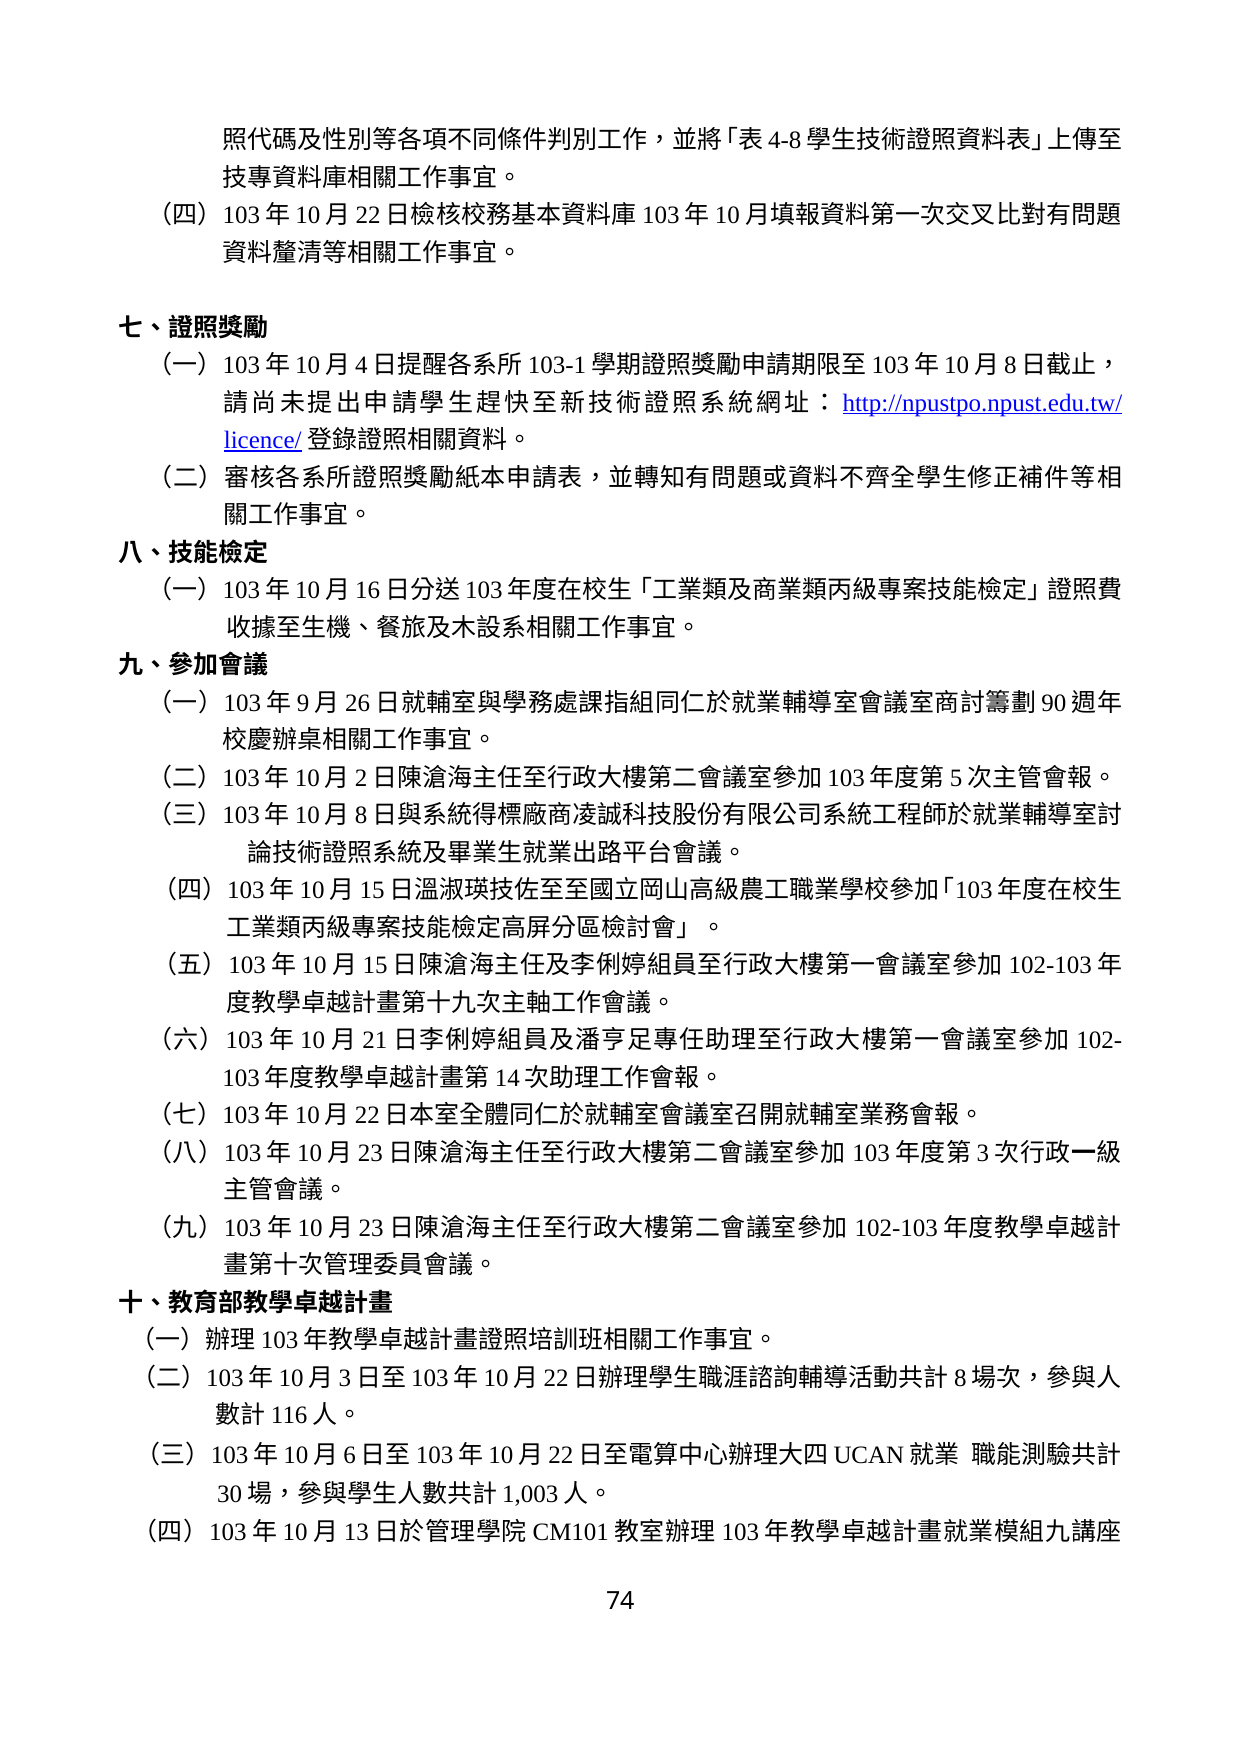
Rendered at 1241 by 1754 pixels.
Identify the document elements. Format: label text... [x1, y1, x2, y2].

text 八、技能檢定 [118, 532, 1122, 569]
text （四）103年10月22日檢核校務基本資料庫103年10月填報資料第一次交叉比對有問題資料釐清等相關工作事宜。 [147, 194, 1122, 269]
text （二）103年10月2日陳滄海主任至行政大樓第二會議室參加103年度第5次主管會報。 [147, 757, 1122, 794]
text 十、教育部教學卓越計畫 [118, 1282, 1122, 1319]
text （二）103年10月3日至103年10月22日辦理學生職涯諮詢輔導活動共計8場次，參與人數計116人。 [118, 1357, 1122, 1432]
text 九、參加會議 [118, 644, 1122, 682]
text （七）103年10月22日本室全體同仁於就輔室會議室召開就輔室業務會報。 [147, 1094, 1122, 1132]
text （一）103年10月4日提醒各系所103-1學期證照獎勵申請期限至103年10月8日截止，請尚未提出申請學生趕快至新技術證照系統網址：http://npustpo.npust.edu.tw/licence/ 登錄證照相關資料。 [147, 344, 1122, 457]
text （一）103年10月16日分送103年度在校生「工業類及商業類丙級專案技能檢定」證照費收據至生機、餐旅及木設系相關工作事宜。 [147, 569, 1122, 644]
text 照代碼及性別等各項不同條件判別工作，並將「表4-8學生技術證照資料表」上傳至技專資料庫相關工作事宜。 [147, 119, 1122, 194]
text （九）103年10月23日陳滄海主任至行政大樓第二會議室參加102-103年度教學卓越計畫第十次管理委員會議。 [147, 1207, 1122, 1282]
text （二）審核各系所證照獎勵紙本申請表，並轉知有問題或資料不齊全學生修正補件等相關工作事宜。 [147, 457, 1122, 532]
text （四）103年10月15日溫淑瑛技佐至至國立岡山高級農工職業學校參加「103年度在校生工業類丙級專案技能檢定高屏分區檢討會」。 [152, 869, 1122, 944]
text （三）103年10月6日至103年10月22日至電算中心辦理大四UCAN就業 職能測驗共計30場，參與學生人數共計1,003人。 [129, 1432, 1122, 1511]
text 七、證照獎勵 [118, 307, 1122, 344]
text （八）103年10月23日陳滄海主任至行政大樓第二會議室參加103年度第3次行政一級主管會議。 [147, 1132, 1122, 1207]
text （一）103年9月26日就輔室與學務處課指組同仁於就業輔導室會議室商討籌劃90週年校慶辦桌相關工作事宜。 [147, 682, 1122, 757]
text （四）103年10月13日於管理學院CM101教室辦理103年教學卓越計畫就業模組九講座 [118, 1511, 1122, 1548]
text （六）103年10月21日李俐婷組員及潘亨足專任助理至行政大樓第一會議室參加102-103年度教學卓越計畫第14次助理工作會報。 [147, 1019, 1122, 1094]
text （三）103年10月8日與系統得標廠商凌誠科技股份有限公司系統工程師於就業輔導室討論技術證照系統及畢業生就業出路平台會議。 [147, 794, 1122, 869]
text （五）103年10月15日陳滄海主任及李俐婷組員至行政大樓第一會議室參加102-103年度教學卓越計畫第十九次主軸工作會議。 [152, 944, 1122, 1019]
text （一）辦理103年教學卓越計畫證照培訓班相關工作事宜。 [118, 1319, 1122, 1357]
